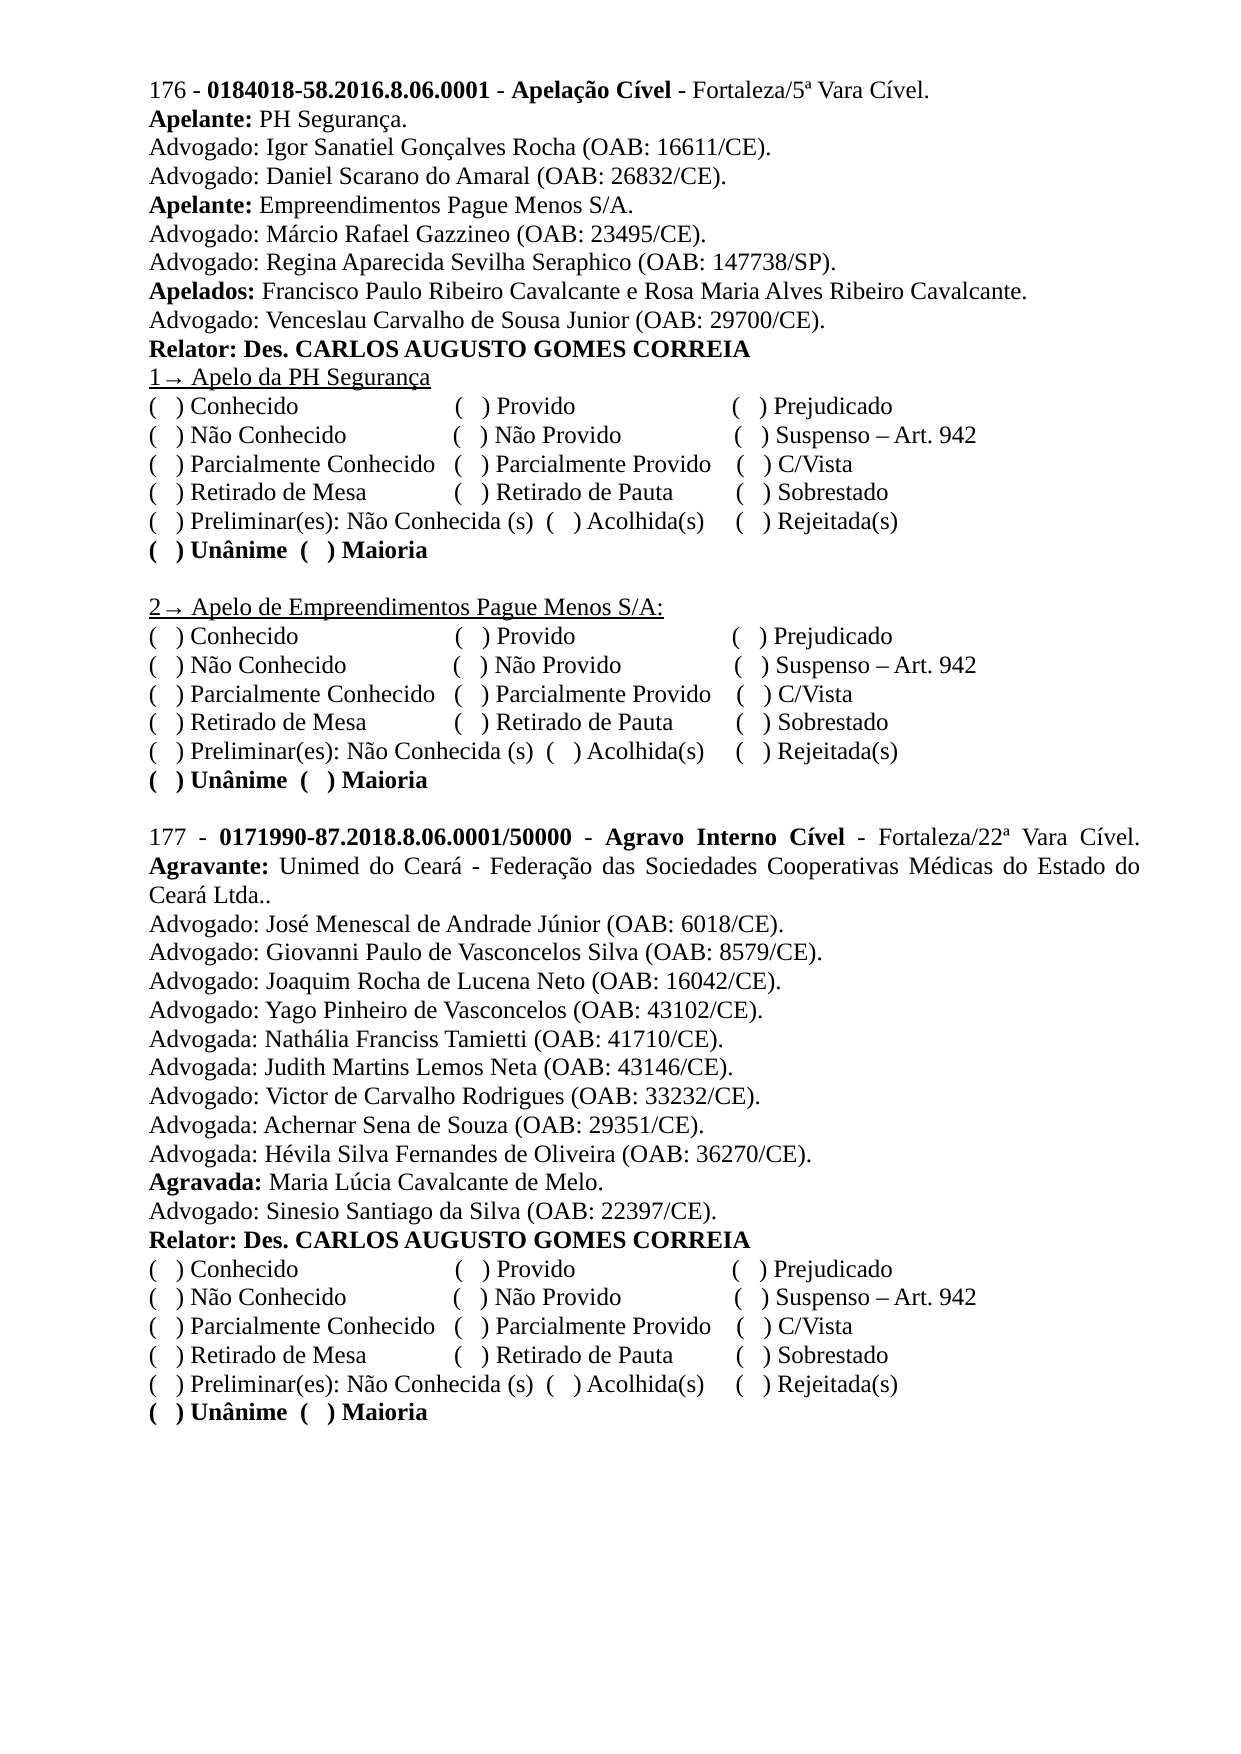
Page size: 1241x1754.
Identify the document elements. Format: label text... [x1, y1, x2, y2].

text Apelados: Francisco Paulo Ribeiro Cavalcante e Rosa Maria Alves Ribeiro Cavalcante. [148, 276, 1141, 305]
text Agravada: Maria Lúcia Cavalcante de Melo. [148, 1167, 1141, 1196]
text ( ) Unânime ( ) Maioria [148, 535, 1141, 564]
text Advogado: Regina Aparecida Sevilha Seraphico (OAB: 147738/SP). [148, 247, 1141, 276]
text 176 - 0184018-58.2016.8.06.0001 - Apelação Cível - Fortaleza/5ª Vara Cível. [148, 75, 1141, 104]
text Advogado: Yago Pinheiro de Vasconcelos (OAB: 43102/CE). [148, 995, 1141, 1024]
text Advogado: Sinesio Santiago da Silva (OAB: 22397/CE). [148, 1196, 1141, 1225]
text ( ) Retirado de Mesa ( ) Retirado de Pauta ( ) Sobrestado [148, 1340, 1158, 1369]
text Advogado: Joaquim Rocha de Lucena Neto (OAB: 16042/CE). [148, 966, 1141, 995]
text Advogada: Judith Martins Lemos Neta (OAB: 43146/CE). [148, 1052, 1141, 1081]
text ( ) Retirado de Mesa ( ) Retirado de Pauta ( ) Sobrestado [148, 477, 1158, 506]
text ( ) Parcialmente Conhecido ( ) Parcialmente Provido ( ) C/Vista [148, 1311, 1158, 1340]
text Apelante: Empreendimentos Pague Menos S/A. [148, 190, 1141, 219]
text Advogado: Giovanni Paulo de Vasconcelos Silva (OAB: 8579/CE). [148, 937, 1141, 966]
text ( ) Preliminar(es): Não Conhecida (s) ( ) Acolhida(s) ( ) Rejeitada(s) [148, 1369, 1158, 1397]
text Advogada: Nathália Franciss Tamietti (OAB: 41710/CE). [148, 1024, 1141, 1052]
text ( ) Parcialmente Conhecido ( ) Parcialmente Provido ( ) C/Vista [148, 449, 1158, 477]
text ( ) Não Conhecido ( ) Não Provido ( ) Suspenso – Art. 942 [148, 420, 1158, 449]
text 2→ Apelo de Empreendimentos Pague Menos S/A: [148, 592, 1141, 621]
text Advogado: Venceslau Carvalho de Sousa Junior (OAB: 29700/CE). [148, 305, 1141, 334]
text Relator: Des. CARLOS AUGUSTO GOMES CORREIA [148, 334, 1141, 362]
text ( ) Não Conhecido ( ) Não Provido ( ) Suspenso – Art. 942 [148, 1282, 1158, 1311]
text Advogado: José Menescal de Andrade Júnior (OAB: 6018/CE). [148, 909, 1141, 937]
text Advogado: Igor Sanatiel Gonçalves Rocha (OAB: 16611/CE). [148, 132, 1141, 161]
text Advogado: Márcio Rafael Gazzineo (OAB: 23495/CE). [148, 219, 1141, 247]
text Relator: Des. CARLOS AUGUSTO GOMES CORREIA [148, 1225, 1141, 1254]
text Advogada: Achernar Sena de Souza (OAB: 29351/CE). [148, 1110, 1141, 1139]
text 177 - 0171990-87.2018.8.06.0001/50000 - Agravo Interno Cível - Fortaleza/22ª Vara Cível. Agravante: Unimed do Ceará - Federação das Sociedades Cooperativas Médicas do Estado do Ceará Ltda.. [148, 822, 1141, 909]
text 1→ Apelo da PH Segurança [148, 362, 1141, 391]
text ( ) Conhecido ( ) Provido ( ) Prejudicado [148, 621, 1141, 650]
text ( ) Parcialmente Conhecido ( ) Parcialmente Provido ( ) C/Vista [148, 679, 1158, 707]
text ( ) Conhecido ( ) Provido ( ) Prejudicado [148, 391, 1141, 420]
text ( ) Preliminar(es): Não Conhecida (s) ( ) Acolhida(s) ( ) Rejeitada(s) [148, 506, 1158, 535]
text ( ) Conhecido ( ) Provido ( ) Prejudicado [148, 1254, 1141, 1282]
text Advogada: Hévila Silva Fernandes de Oliveira (OAB: 36270/CE). [148, 1139, 1141, 1167]
text ( ) Unânime ( ) Maioria [148, 1397, 1141, 1426]
text ( ) Preliminar(es): Não Conhecida (s) ( ) Acolhida(s) ( ) Rejeitada(s) [148, 736, 1158, 765]
text Advogado: Victor de Carvalho Rodrigues (OAB: 33232/CE). [148, 1081, 1141, 1110]
text ( ) Unânime ( ) Maioria [148, 765, 1141, 794]
text ( ) Retirado de Mesa ( ) Retirado de Pauta ( ) Sobrestado [148, 707, 1158, 736]
text ( ) Não Conhecido ( ) Não Provido ( ) Suspenso – Art. 942 [148, 650, 1158, 679]
text Advogado: Daniel Scarano do Amaral (OAB: 26832/CE). [148, 161, 1141, 190]
text Apelante: PH Segurança. [148, 104, 1141, 132]
